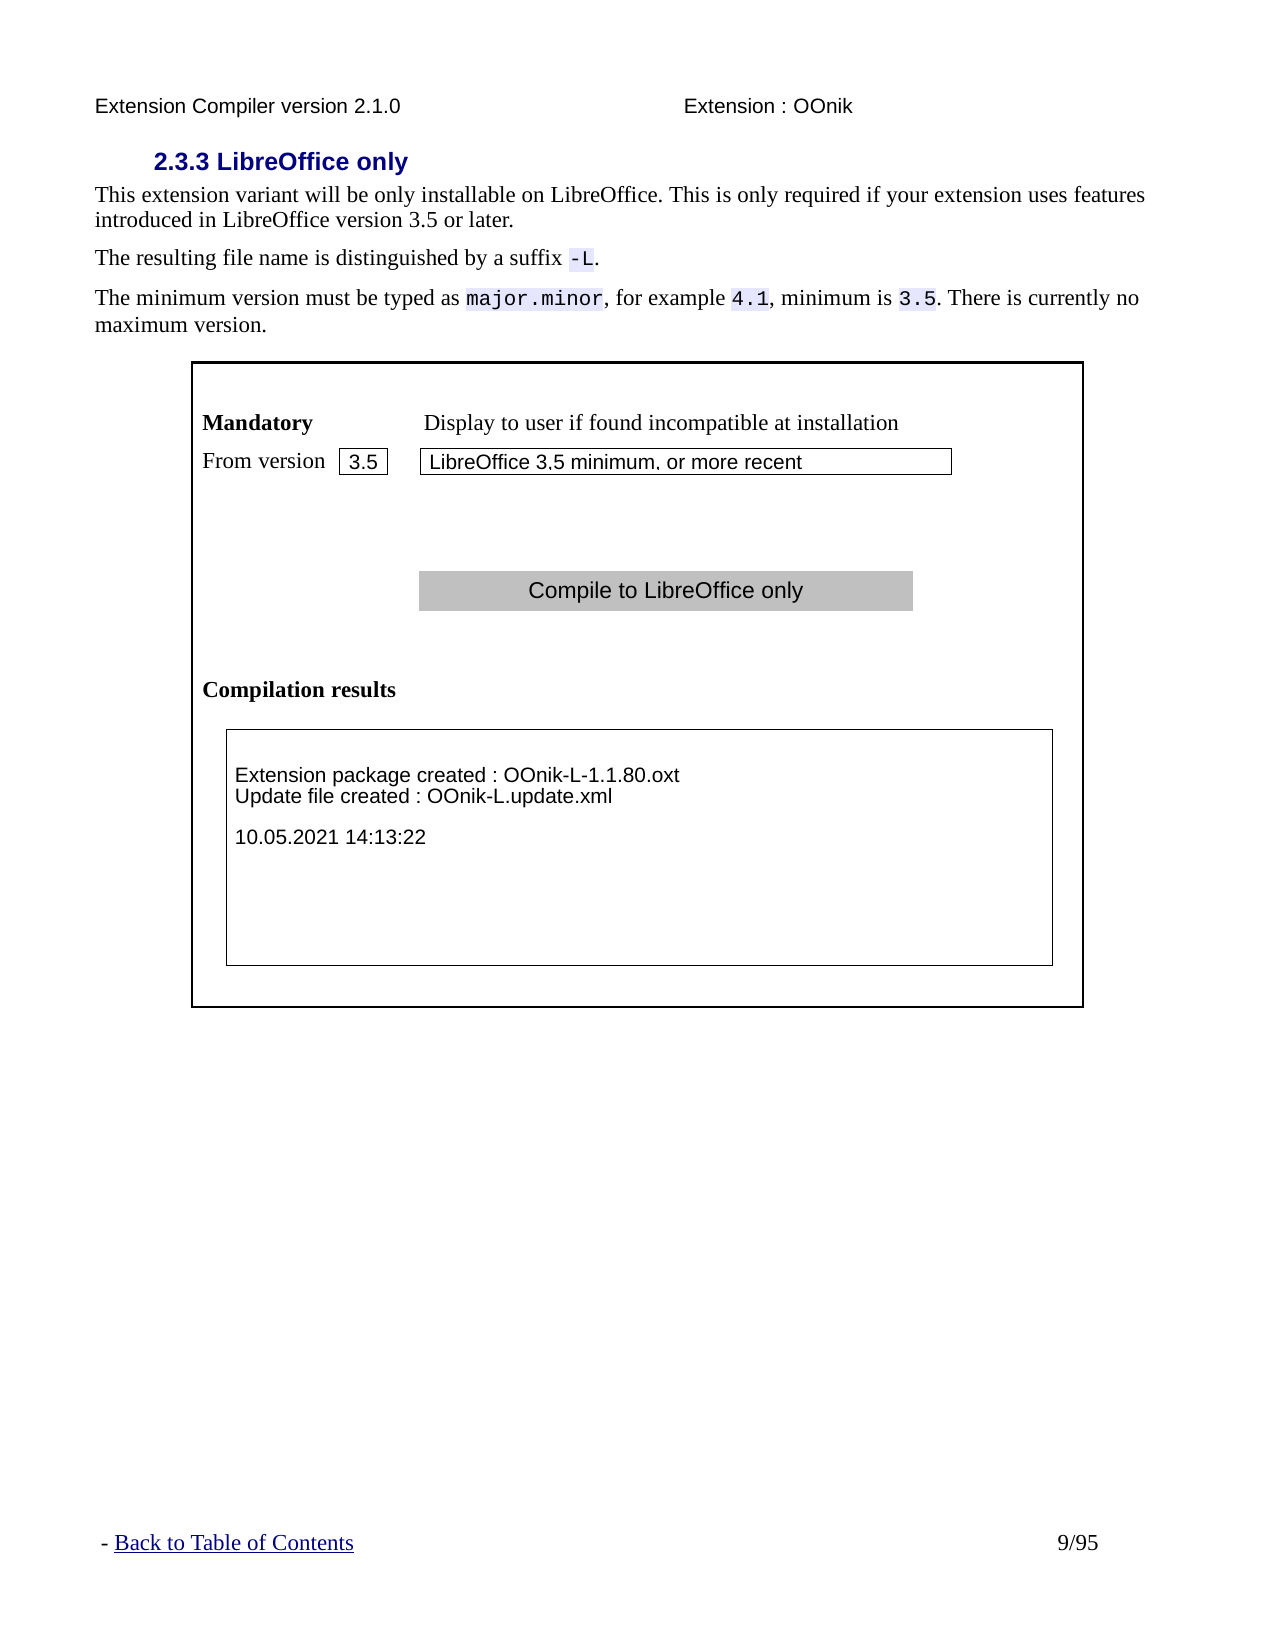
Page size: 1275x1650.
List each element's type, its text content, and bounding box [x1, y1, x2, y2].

text This extension variant will be only installable on LibreOffice. This is only required if your extension uses features introduced in LibreOffice version 3.5 or later. [94, 181, 1181, 232]
text Mandatory Display to user if found incompatible at installation [202, 410, 1073, 436]
text [388, 448, 420, 474]
text From version [202, 448, 339, 474]
text The minimum version must be typed as major.minor, for example 4.1, minimum is 3.5. There is currently no maximum version. [94, 284, 1181, 337]
text Compilation results [202, 676, 1073, 702]
text The resulting file name is distinguished by a suffix -L. [94, 245, 1181, 272]
subtitle LibreOffice only [153, 147, 1181, 176]
text [952, 448, 1073, 474]
